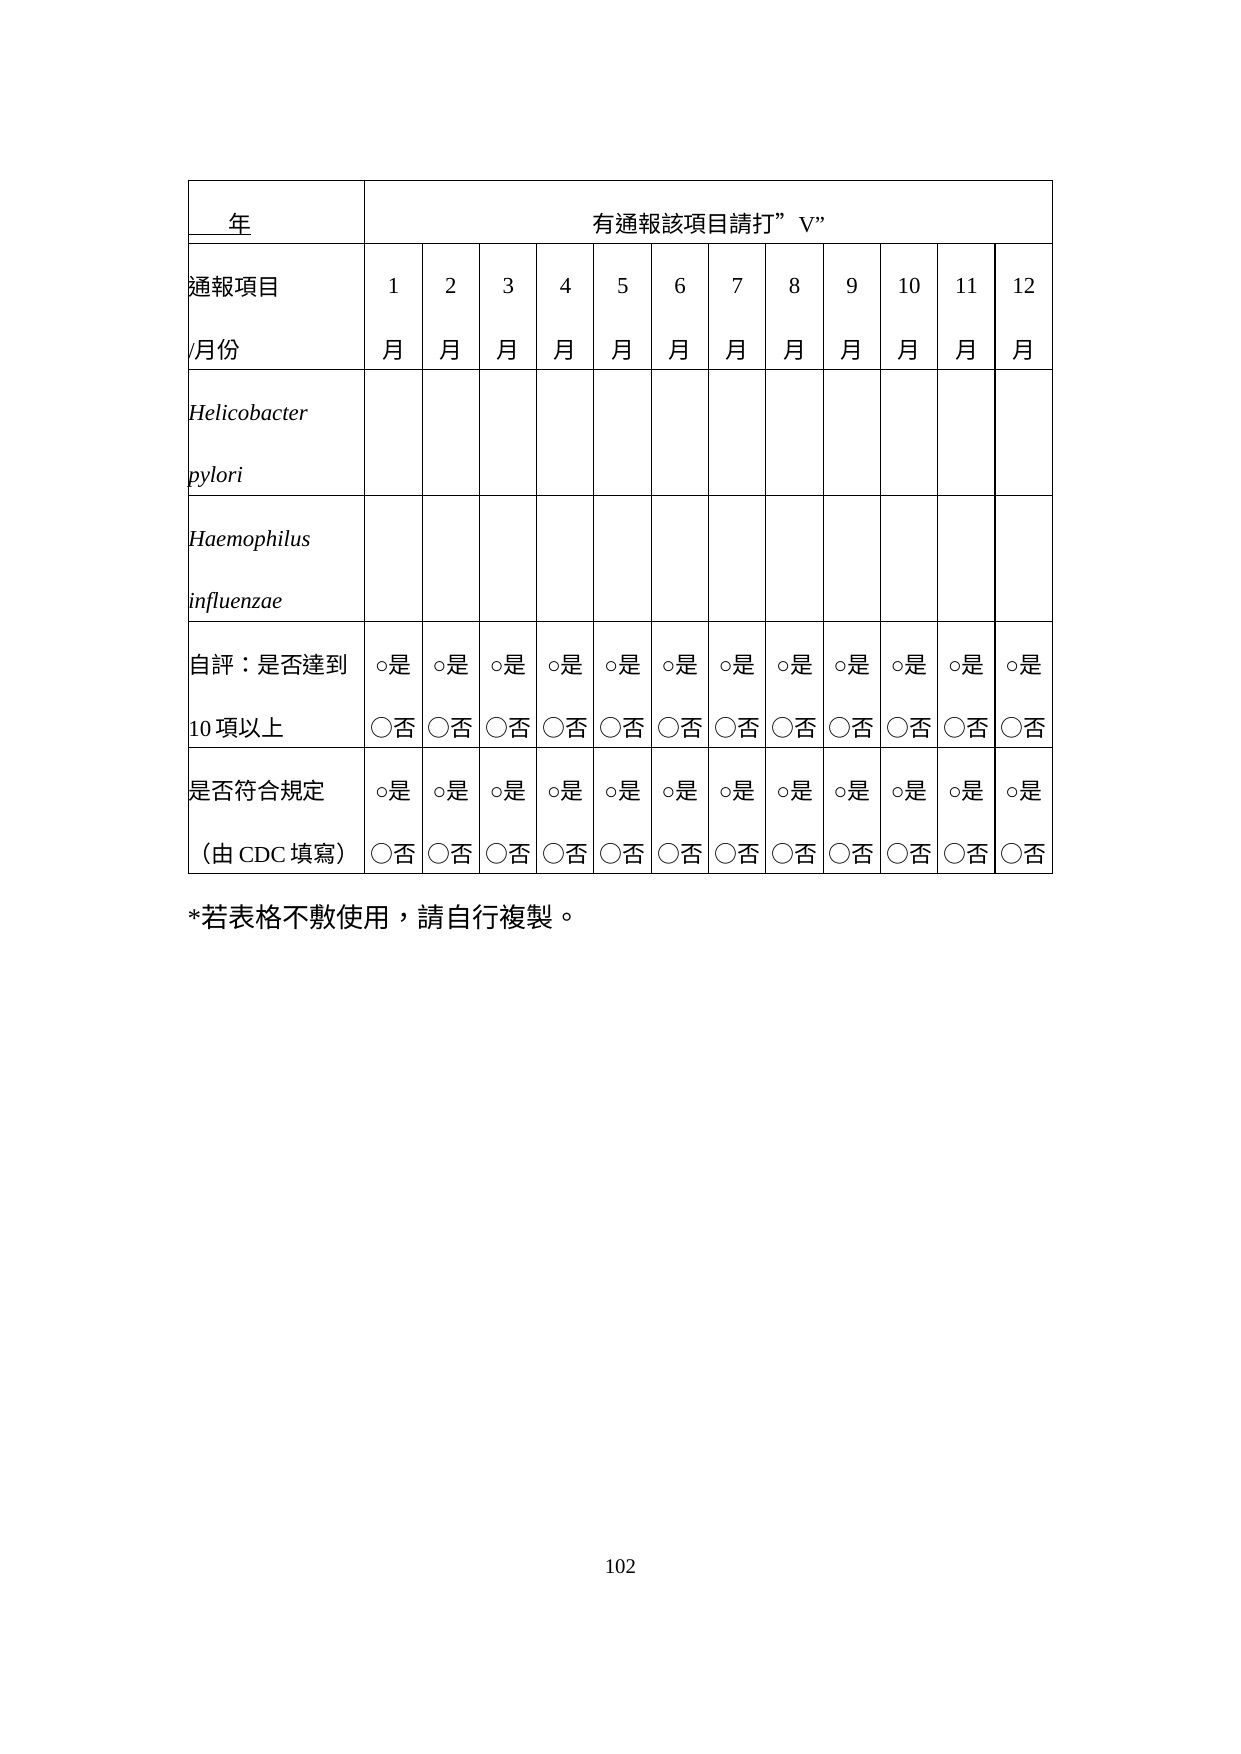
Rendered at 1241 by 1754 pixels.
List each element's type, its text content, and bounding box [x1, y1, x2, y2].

table_cell 11 月 [938, 244, 994, 369]
table_cell [652, 496, 708, 621]
table_cell ○是 ○否 [938, 748, 994, 873]
table_cell [881, 496, 937, 621]
table_cell 10 月 [881, 244, 937, 369]
table_cell 4 月 [537, 244, 593, 369]
table_cell ○是 ○否 [365, 622, 422, 747]
table_cell [537, 370, 593, 495]
table_cell [996, 370, 1052, 495]
table_cell 1 月 [365, 244, 422, 369]
table_cell ○是 ○否 [996, 622, 1052, 747]
table_cell ○是 ○否 [480, 748, 536, 873]
table_cell [824, 370, 880, 495]
table_cell ○是 ○否 [938, 622, 994, 747]
table_cell ○是 ○否 [594, 622, 651, 747]
table_cell [996, 496, 1052, 621]
table_cell ○是 ○否 [709, 748, 765, 873]
table_cell 12 月 [996, 244, 1052, 369]
table_cell [709, 496, 765, 621]
table_cell [594, 370, 651, 495]
table_cell [537, 496, 593, 621]
table_cell [423, 496, 479, 621]
table_cell [938, 496, 994, 621]
table_cell Haemophilus influenzae [189, 496, 364, 621]
table_cell ○是 ○否 [881, 748, 937, 873]
table_cell [594, 496, 651, 621]
table_cell ○是 ○否 [652, 622, 708, 747]
table_cell 3 月 [480, 244, 536, 369]
table_cell [423, 370, 479, 495]
table_cell ○是 ○否 [365, 748, 422, 873]
table_cell ○是 ○否 [824, 622, 880, 747]
table_cell [652, 370, 708, 495]
table_cell [365, 370, 422, 495]
table_cell 2 月 [423, 244, 479, 369]
table_cell [766, 496, 823, 621]
table_cell ○是 ○否 [537, 622, 593, 747]
table_cell 8 月 [766, 244, 823, 369]
table_cell 9 月 [824, 244, 880, 369]
table_cell [766, 370, 823, 495]
table_cell ○是 ○否 [652, 748, 708, 873]
table_cell ○是 ○否 [881, 622, 937, 747]
table_cell ○是 ○否 [423, 622, 479, 747]
table_cell ○是 ○否 [996, 748, 1052, 873]
table_cell [709, 370, 765, 495]
table_cell [824, 496, 880, 621]
table_cell 6 月 [652, 244, 708, 369]
table_cell [480, 496, 536, 621]
table_cell Helicobacter pylori [189, 370, 364, 495]
table_cell [480, 370, 536, 495]
table_cell ○是 ○否 [824, 748, 880, 873]
table_cell ○是 ○否 [423, 748, 479, 873]
table_cell [938, 370, 994, 495]
table_cell 5 月 [594, 244, 651, 369]
table_cell ○是 ○否 [594, 748, 651, 873]
table_header 年 [189, 181, 364, 243]
table_cell [365, 496, 422, 621]
table_cell ○是 ○否 [766, 622, 823, 747]
table_cell 通報項目 /月份 [189, 244, 364, 369]
table_cell 7 月 [709, 244, 765, 369]
table_cell 自評：是否達到10項以上 [189, 622, 364, 747]
table_cell ○是 ○否 [480, 622, 536, 747]
table_cell ○是 ○否 [766, 748, 823, 873]
table_cell 是否符合規定 （由CDC填寫） [189, 748, 364, 873]
table_header 有通報該項目請打”V” [365, 181, 1052, 243]
table_cell [881, 370, 937, 495]
text *若表格不敷使用，請自行複製。 [187, 874, 1067, 937]
table_cell ○是 ○否 [537, 748, 593, 873]
table_cell ○是 ○否 [709, 622, 765, 747]
